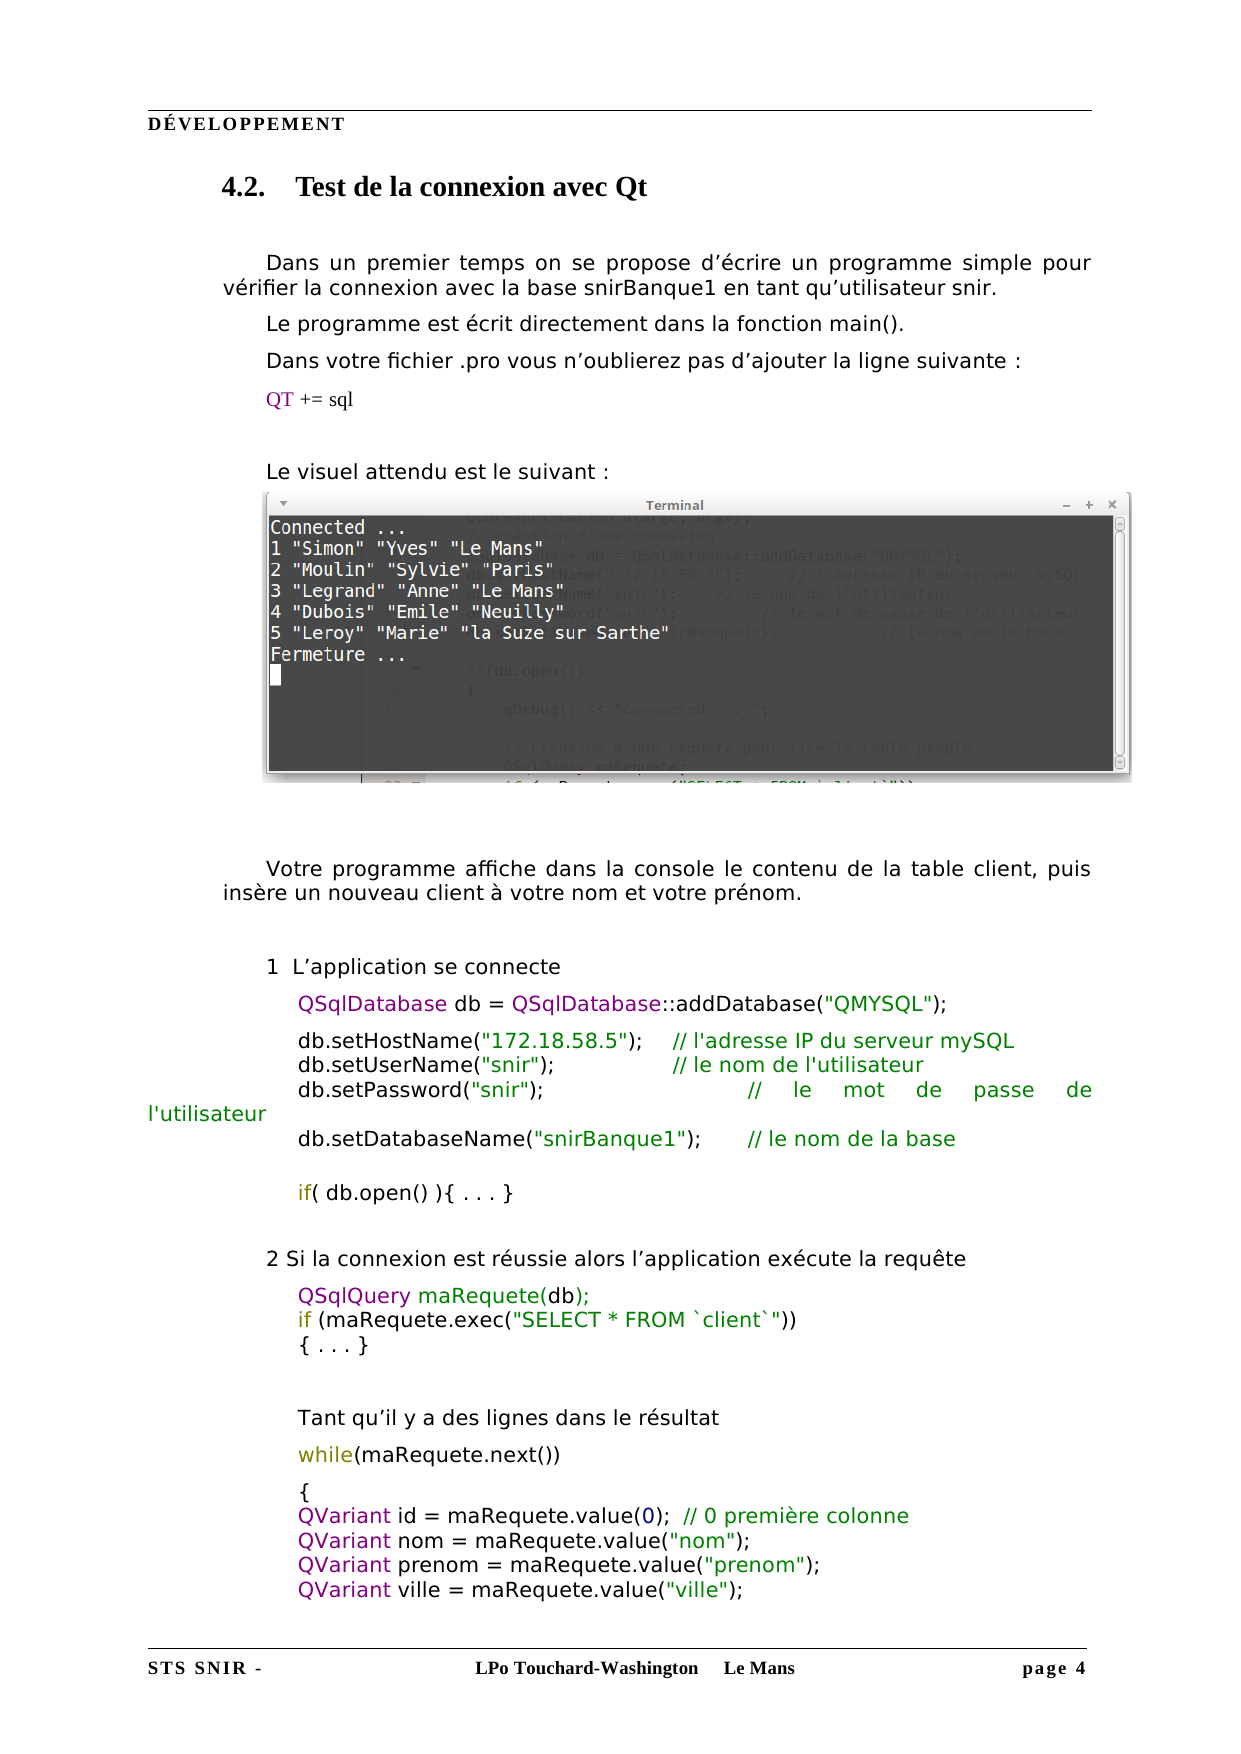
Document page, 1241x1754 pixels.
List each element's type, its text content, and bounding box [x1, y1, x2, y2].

text QVariant ville = maRequete.value("ville"); [148, 1578, 1092, 1602]
text if (maRequete.exec("SELECT * FROM `client`")) [148, 1308, 1092, 1333]
text db.setPassword("snir"); // le mot de passe de l'utilisateur [148, 1078, 1092, 1127]
text Dans votre fichier .pro vous n’oublierez pas d’ajouter la ligne suivante : [223, 349, 1092, 374]
text db.setUserName("snir"); // le nom de l'utilisateur [148, 1053, 1092, 1078]
text Tant qu’il y a des lignes dans le résultat [223, 1406, 1092, 1431]
text Dans un premier temps on se propose d’écrire un programme simple pour vérifier la connexion avec la base snirBanque1 en tant qu’utilisateur snir. [223, 251, 1092, 300]
text Le visuel attendu est le suivant : [223, 460, 1092, 484]
text db.setHostName("172.18.58.5"); // l'adresse IP du serveur mySQL [223, 1029, 1092, 1053]
subtitle Test de la connexion avec Qt [221, 173, 1092, 202]
text Votre programme affiche dans la console le contenu de la table client, puis insère un nouveau client à votre nom et votre prénom. [223, 856, 1092, 905]
text QVariant id = maRequete.value(0); // 0 première colonne [148, 1504, 1092, 1529]
text Le programme est écrit directement dans la fonction main(). [223, 312, 1092, 337]
text { . . . } [148, 1333, 1092, 1357]
text while(maRequete.next()) [223, 1443, 1092, 1467]
text { [148, 1480, 1092, 1504]
text QT += sql [223, 386, 1092, 410]
text QVariant prenom = maRequete.value("prenom"); [148, 1553, 1092, 1578]
text 2 Si la connexion est réussie alors l’application exécute la requête [223, 1247, 1092, 1271]
text QSqlDatabase db = QSqlDatabase::addDatabase("QMYSQL"); [223, 992, 1092, 1016]
text if( db.open() ){ . . . } [148, 1181, 1092, 1205]
text QSqlQuery maRequete(db); [223, 1284, 1092, 1308]
text db.setDatabaseName("snirBanque1"); // le nom de la base [148, 1127, 1092, 1151]
text 1 L’application se connecte [223, 955, 1092, 979]
picture [262, 492, 1132, 783]
text QVariant nom = maRequete.value("nom"); [148, 1529, 1092, 1553]
